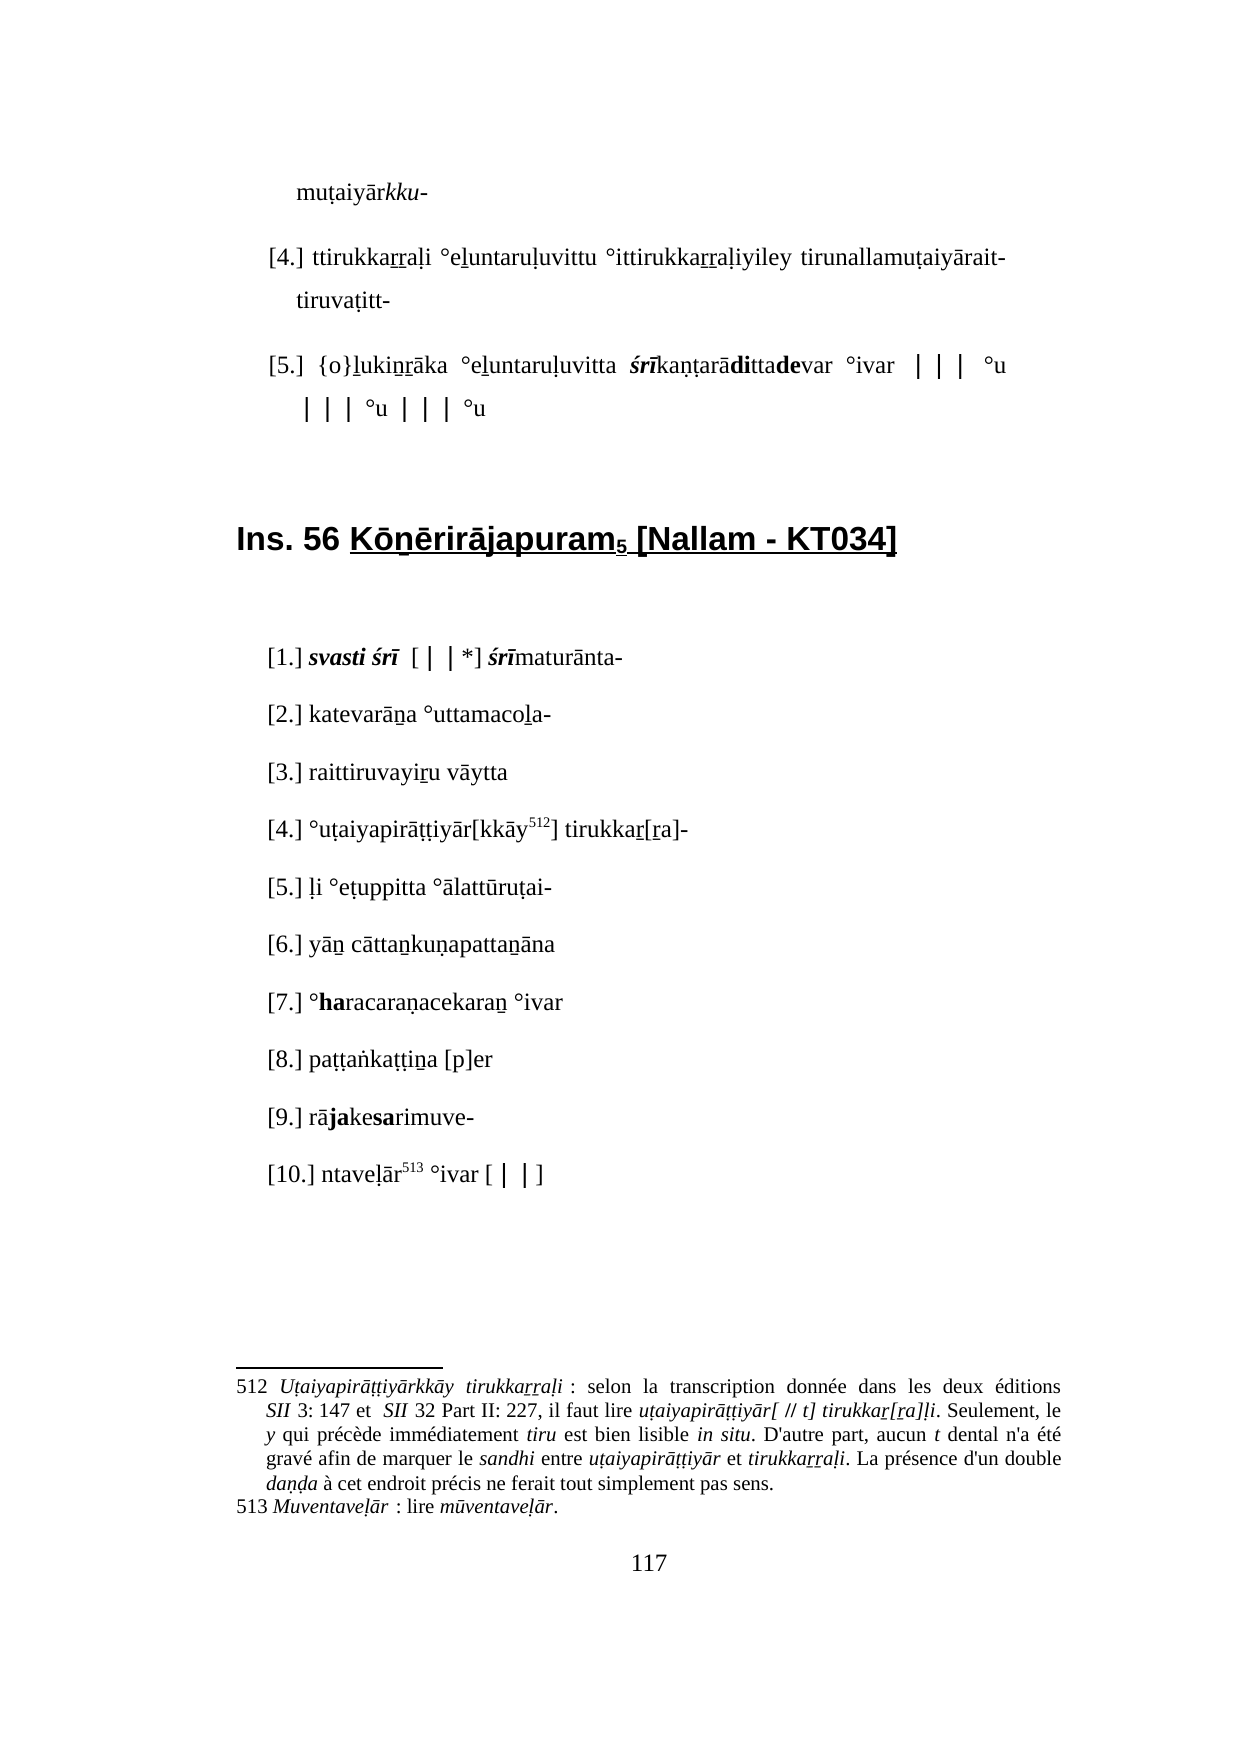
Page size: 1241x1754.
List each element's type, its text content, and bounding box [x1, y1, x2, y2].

text [4.] °uṭaiyapirāṭṭiyār[kkāy] tirukkaṟ[ṟa]- [267, 814, 1004, 843]
text muṭaiyārkku- [268, 177, 1006, 206]
text [8.] paṭṭaṅkaṭṭiṉa [p]er [267, 1044, 1004, 1073]
text [5.] ḷi °eṭuppitta °ālattūruṭai- [267, 872, 1004, 901]
text [10.] ntaveḷār °ivar [❘❘] [267, 1159, 1004, 1188]
text [4.] ttirukkaṟṟaḷi °eḻuntaruḷuvittu °ittirukkaṟṟaḷiyiley tirunallamuṭaiyārait-tiruvaṭitt- [268, 242, 1006, 314]
text Uṭaiyapirāṭṭiyārkkāy tirukkaṟṟaḷi : selon la transcription donnée dans les deux éditions SII 3: 147 et SII 32 Part II: 227, il faut lire uṭaiyapirāṭṭiyār[ // t] tirukkaṟ[ṟa]ḷi. Seulement, le y qui précède immédiatement tiru est bien lisible in situ. D'autre part, aucun t dental n'a été gravé afin de marquer le sandhi entre uṭaiyapirāṭṭiyār et tirukkaṟṟaḷi. La présence d'un double daṇḍa à cet endroit précis ne ferait tout simplement pas sens. [236, 1374, 1061, 1494]
text [7.] °haracaraṇacekaraṉ °ivar [267, 987, 1004, 1016]
text Muventaveḷār : lire mūventaveḷār. [236, 1494, 1061, 1518]
text [6.] yāṉ cāttaṉkuṇapattaṉāna [267, 929, 1004, 958]
subtitle Ins. 56 Kōṉērirājapuram5 [Nallam - KT034] [236, 519, 1061, 557]
text [1.] svasti śrī [❘❘*] śrīmaturānta- [267, 642, 1004, 671]
text [3.] raittiruvayiṟu vāytta [267, 757, 1004, 786]
text [2.] katevarāṉa °uttamacoḻa- [267, 699, 1004, 728]
text [9.] rājakesarimuve- [267, 1102, 1004, 1131]
text [5.] {o}ḻukiṉṟāka °eḻuntaruḷuvitta śrīkaṇṭarādittadevar °ivar ❘❘❘ °u ❘❘❘ °u ❘❘❘ °u [268, 350, 1006, 422]
